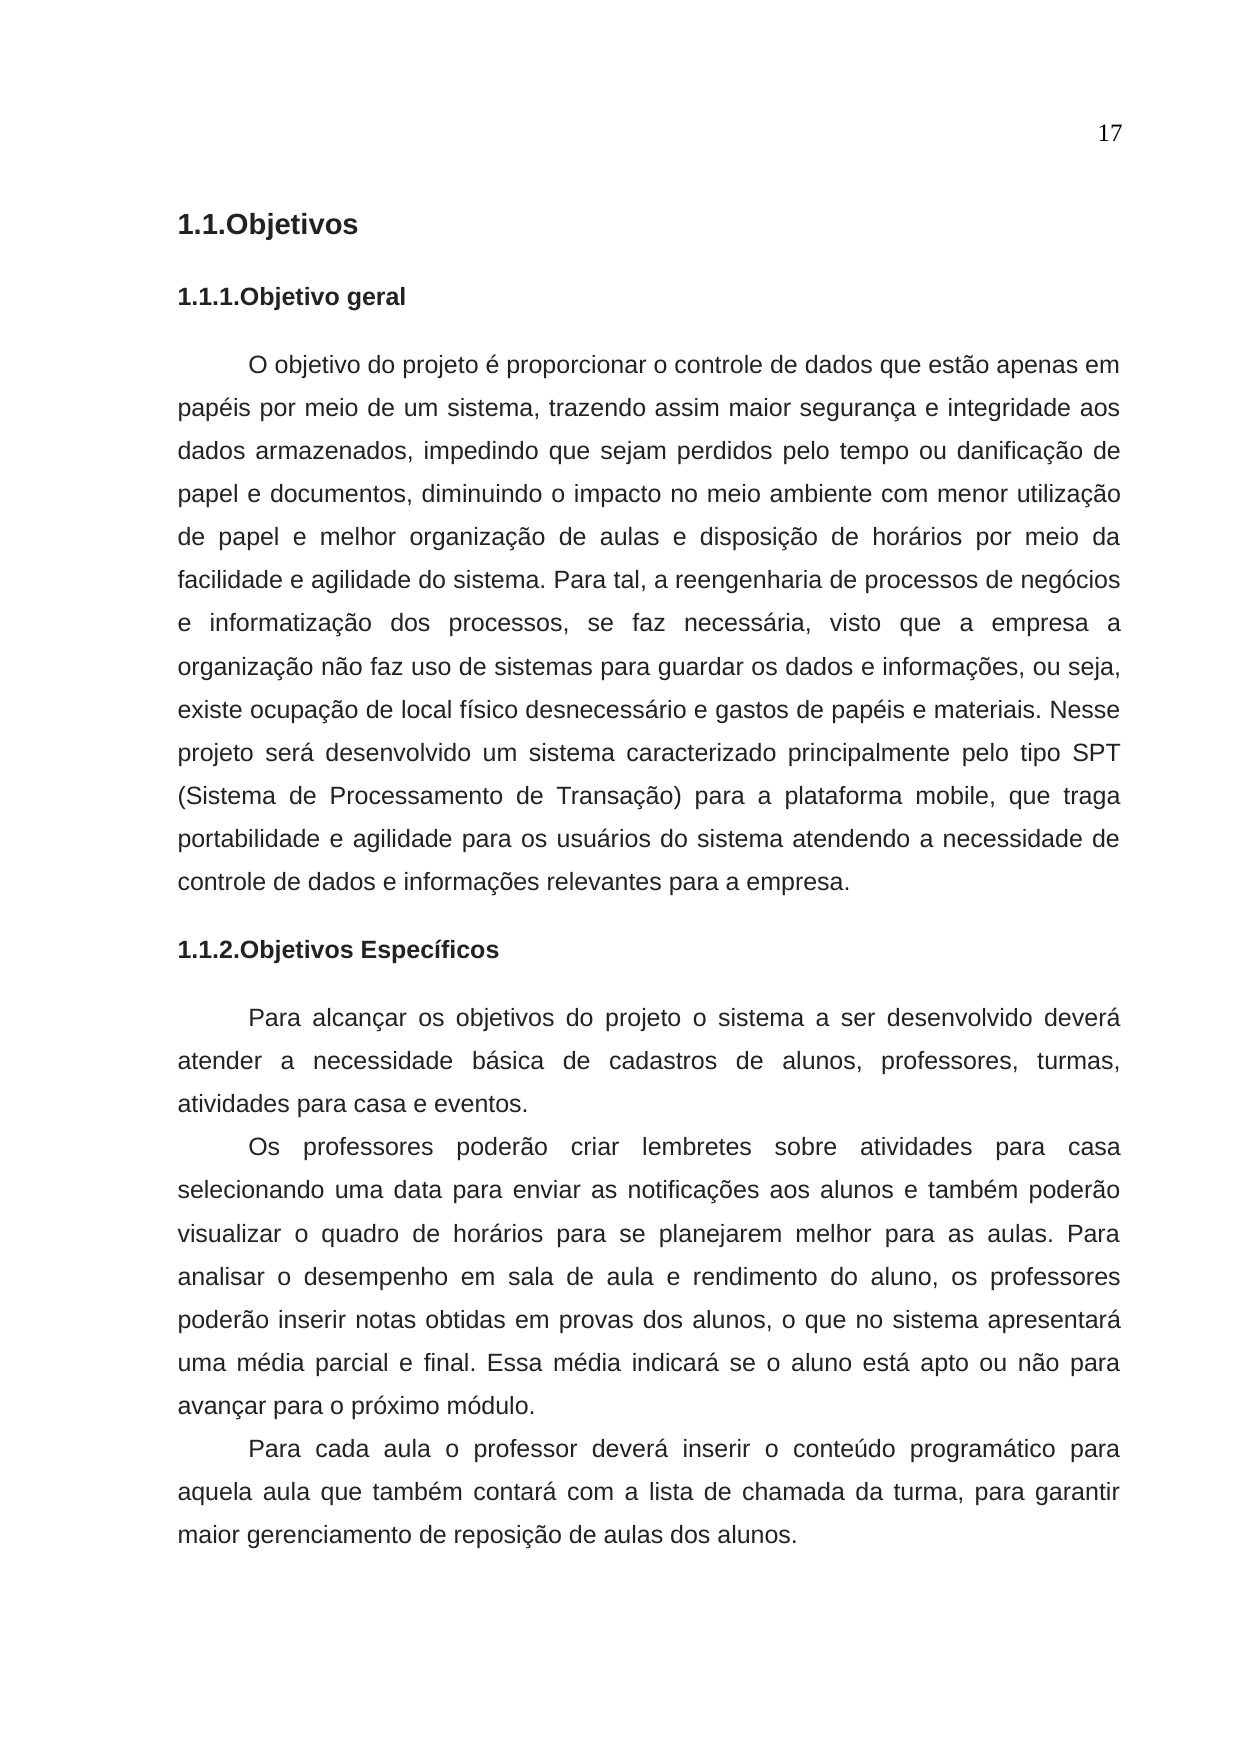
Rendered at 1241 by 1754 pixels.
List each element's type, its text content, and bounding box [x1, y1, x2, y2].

subtitle 1.1.2.Objetivos Específicos [177, 935, 1122, 964]
subtitle 1.1.1.Objetivo geral [177, 282, 1122, 311]
subtitle 1.1.Objetivos [177, 207, 1122, 240]
text Os professores poderão criar lembretes sobre atividades para casa selecionando uma data para enviar as notificações aos alunos e também poderão visualizar o quadro de horários para se planejarem melhor para as aulas. Para analisar o desempenho em sala de aula e rendimento do aluno, os professores poderão inserir notas obtidas em provas dos alunos, o que no sistema apresentará uma média parcial e final. Essa média indicará se o aluno está apto ou não para avançar para o próximo módulo. [177, 1132, 1122, 1420]
text Para cada aula o professor deverá inserir o conteúdo programático para aquela aula que também contará com a lista de chamada da turma, para garantir maior gerenciamento de reposição de aulas dos alunos. [177, 1434, 1122, 1549]
text Para alcançar os objetivos do projeto o sistema a ser desenvolvido deverá atender a necessidade básica de cadastros de alunos, professores, turmas, atividades para casa e eventos. [177, 1003, 1122, 1118]
text O objetivo do projeto é proporcionar o controle de dados que estão apenas em papéis por meio de um sistema, trazendo assim maior segurança e integridade aos dados armazenados, impedindo que sejam perdidos pelo tempo ou danificação de papel e documentos, diminuindo o impacto no meio ambiente com menor utilização de papel e melhor organização de aulas e disposição de horários por meio da facilidade e agilidade do sistema. Para tal, a reengenharia de processos de negócios e informatização dos processos, se faz necessária, visto que a empresa a organização não faz uso de sistemas para guardar os dados e informações, ou seja, existe ocupação de local físico desnecessário e gastos de papéis e materiais. Nesse projeto será desenvolvido um sistema caracterizado principalmente pelo tipo SPT (Sistema de Processamento de Transação) para a plataforma mobile, que traga portabilidade e agilidade para os usuários do sistema atendendo a necessidade de controle de dados e informações relevantes para a empresa. [177, 350, 1122, 896]
